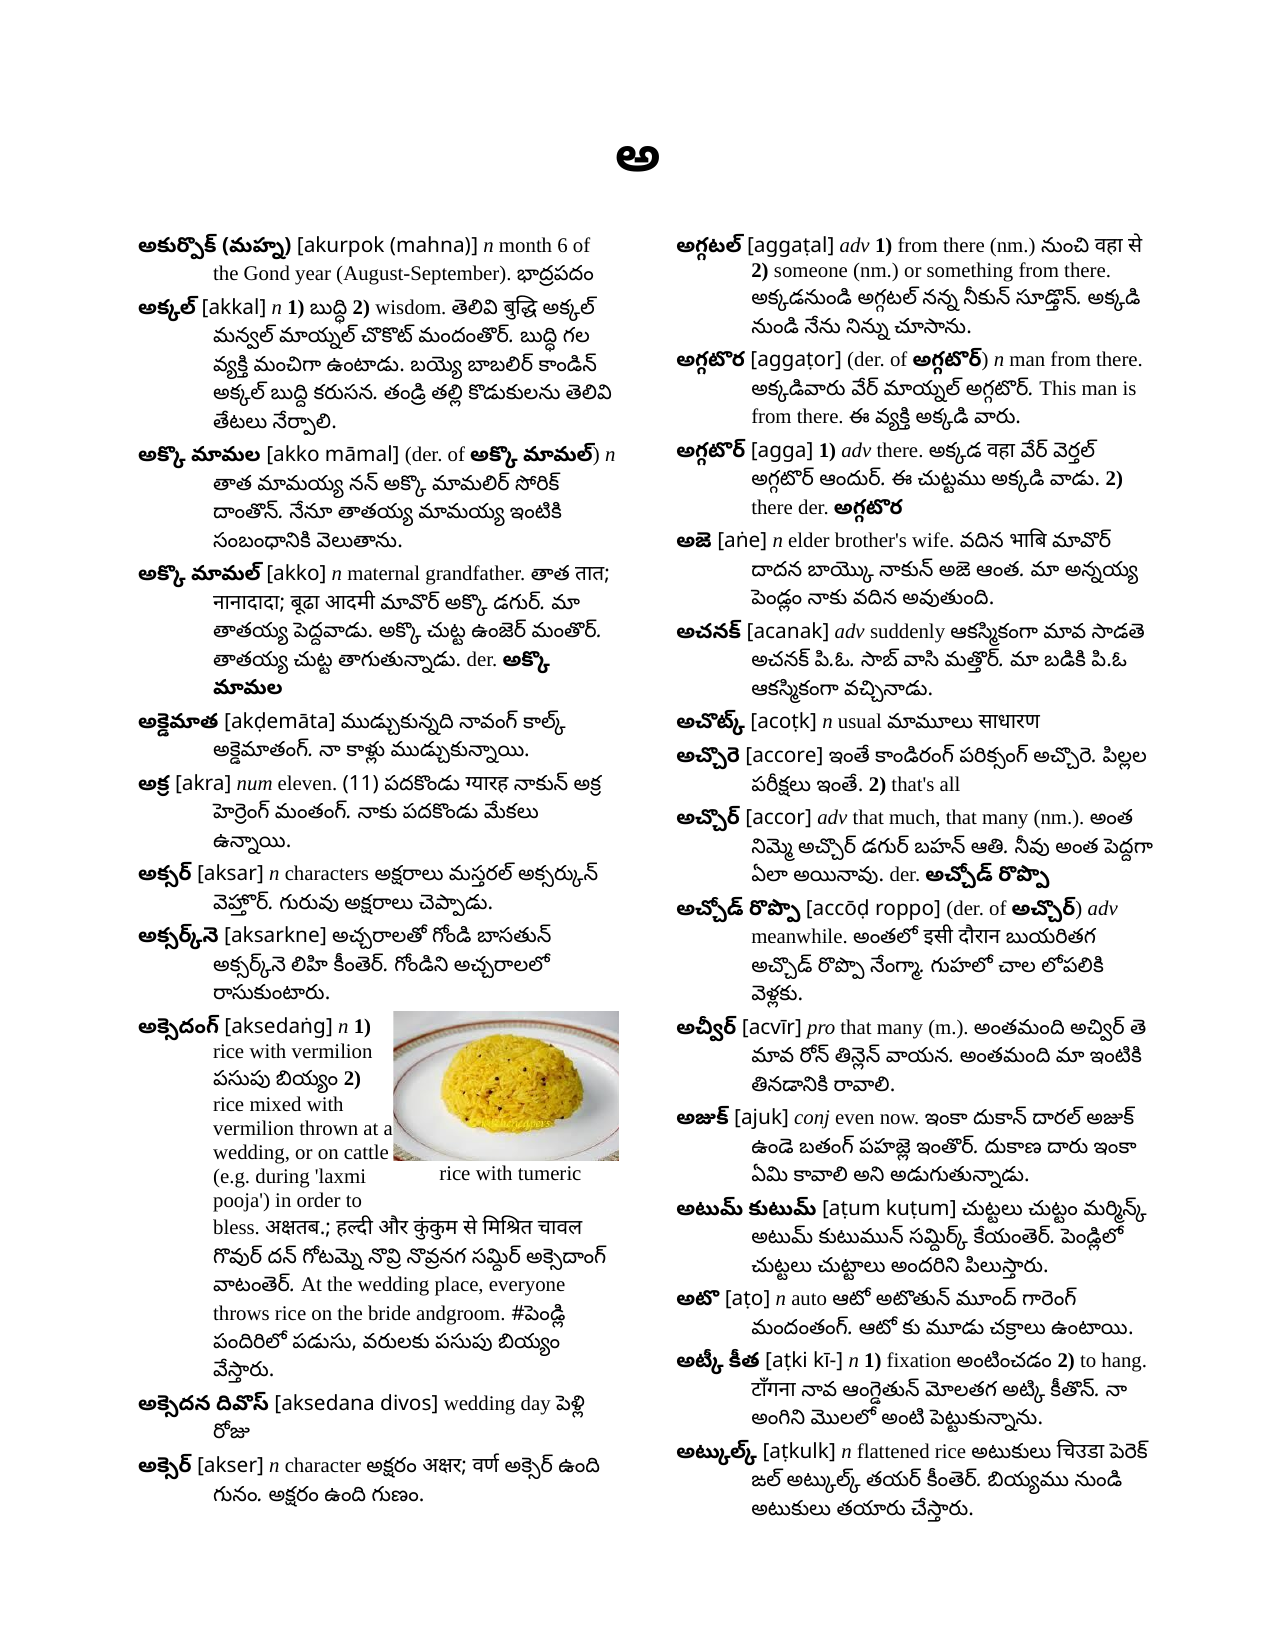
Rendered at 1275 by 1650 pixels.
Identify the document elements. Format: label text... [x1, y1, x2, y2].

text అ [118, 118, 1157, 186]
text అక్కల్ [akkal] n 1) బుద్ధి 2) wisdom. తెలివి बुद्धि అక్కల్ మన్వల్ మాయ్నల్ చొకొట్ మందంతొర్. బుద్ధి గల వ్యక్తి మంచిగా ఉంటాడు. బయ్యె బాబలిర్ కాండిన్ అక్కల్ బుద్ది కరుసన. తండ్రి తల్లి కొడుకులను తెలివి తేటలు నేర్పాలి. [119, 289, 618, 436]
text అక్సెర్ [akser] n character అక్షరం अक्षर; वर्ण అక్సెర్ ఉంది గునం. అక్షరం ఉంది గుణం. [119, 1447, 618, 1511]
text అక్కొ మామల [akko māmal] (der. of అక్కొ మామల్) n తాత మామయ్య నన్ అక్కొ మామలిర్ సోరిక్ దాంతొన్. నేనూ తాతయ్య మామయ్య ఇంటికి సంబంధానికి వెలుతాను. [119, 436, 618, 555]
text అటొ [aṭo] n auto ఆటో అటొతున్ మూంద్ గారెంగ్ మందంతంగ్. ఆటో కు మూడు చక్రాలు ఉంటాయి. [657, 1280, 1156, 1342]
text అట్కీ కీత [aṭki kī-] n 1) fixation అంటించడం 2) to hang. टाँगना నావ ఆంగ్డెతున్ మోలతగ అట్కి కీతొన్. నా అంగిని మొలలో అంటి పెట్టుకున్నాను. [657, 1342, 1156, 1433]
text అఙె [aṅe] n elder brother's wife. వదిన भाबि మావొర్ దాదన బాయ్కొ నాకున్ అఙె ఆంత. మా అన్నయ్య పెండ్లం నాకు వదిన అవుతుంది. [657, 522, 1156, 613]
text అక్ర [akra] num eleven. (11) పదకొండు ग्यारह నాకున్ అక్ర హెర్రెంగ్ మంతంగ్. నాకు పదకొండు మేకలు ఉన్నాయి. [119, 765, 618, 855]
text అక్డెమాత [akḍemāta] ముడ్చుకున్నది నావంగ్ కాల్క్ అక్డెమాతంగ్. నా కాళ్లు ముడ్చుకున్నాయి. [119, 703, 618, 765]
text rice with tumeric [403, 1161, 618, 1189]
text అటుమ్ కుటుమ్ [aṭum kuṭum] చుట్టలు చుట్టం మర్మిన్క్ అటుమ్ కుటుమున్ సమ్దిర్క్ కేయంతెర్. పెండ్లిలో చుట్టలు చుట్టాలు అందరిని పిలుస్తారు. [657, 1190, 1156, 1280]
text అచ్చొర్ [accor] adv that much, that many (nm.). అంత నిమ్మె అచ్చొర్ డగుర్ బహన్ ఆతి. నీవు అంత పెద్దగా ఏలా అయినావు. der. అచ్చోడ్ రొప్పొ [657, 799, 1156, 890]
text అచనక్ [acanak] adv suddenly ఆకస్మికంగా మావ సాడతె అచనక్ పి.ఓ. సాబ్ వాసి మత్తొర్. మా బడికి పి.ఓ ఆకస్మికంగా వచ్చినాడు. [657, 613, 1156, 703]
text అగ్గటొర్ [agga] 1) adv there. అక్కడ वहा వేర్ వెర్తల్ అగ్గటొర్ ఆందుర్. ఈ చుట్టము అక్కడి వాడు. 2) there der. అగ్గటొర [657, 432, 1156, 522]
text అకుర్పొక్ (మహ్న) [akurpok (mahna)] n month 6 of the Gond year (August-September). భాద్రపదం [119, 228, 618, 289]
text అగ్గటల్ [aggaṭal] adv 1) from there (nm.) నుంచి वहा से 2) someone (nm.) or something from there. అక్కడనుండి అగ్గటల్ నన్న నీకున్ సూడ్తొన్. అక్కడి నుండి నేను నిన్ను చూసాను. [657, 228, 1156, 341]
picture [393, 1011, 619, 1161]
text అక్సర్క్‌నె [aksarkne] అచ్చరాలతో గోండి బాసతున్ అక్సర్క్‌నె లిహి కీంతెర్. గోండిని అచ్చరాలలో రాసుకుంటారు. [119, 917, 618, 1008]
text అచ్వీర్ [acvīr] pro that many (m.). అంతమంది అచ్విర్ తె మావ రోన్ తిన్లెన్ వాయన. అంతమంది మా ఇంటికి తినడానికి రావాలి. [657, 1009, 1156, 1099]
text అక్సెదన దివొస్ [aksedana divos] wedding day పెళ్లి రోజు [119, 1385, 618, 1447]
text అచ్చొరె [accore] ఇంతే కాండిరంగ్ పరిక్సంగ్ అచ్చొరె. పిల్లల పరీక్షలు ఇంతే. 2) that's all [657, 737, 1156, 799]
text అచ్చోడ్ రొప్పొ [accōḍ roppo] (der. of అచ్చొర్) adv meanwhile. అంతలో इसी दौरान బుయరితగ అచ్చొడ్ రొప్పొ నేంగ్మా. గుహలో చాల లోపలికి వెళ్లకు. [657, 890, 1156, 1009]
text అక్సర్ [aksar] n characters అక్షరాలు మస్తరల్ అక్సర్కున్ వెహ్తొర్. గురువు అక్షరాలు చెప్పాడు. [119, 855, 618, 917]
text అట్కుల్క్ [aṭkulk] n flattened rice అటుకులు चिउडा పెరెక్ ఙల్ అట్కుల్క్ తయర్ కీంతెర్. బియ్యము నుండి అటుకులు తయారు చేస్తారు. [657, 1433, 1156, 1526]
text అజుక్ [ajuk] conj even now. ఇంకా దుకాన్ దారల్ అజుక్ ఉండె బతంగ్ పహజ్లె ఇంతొర్. దుకాణ దారు ఇంకా ఏమి కావాలి అని అడుగుతున్నాడు. [657, 1099, 1156, 1190]
text అక్సెదంగ్ [aksedaṅg] n 1) rice with vermilion పసుపు బియ్యం 2) rice mixed with vermilion thrown at a wedding, or on cattle (e.g. during 'laxmi pooja') in order to bless. अक्षतब.; हल्दी और कुंकुम से मिश्रित चावल గొవుర్ దన్ గోటమ్నె నొవ్రి నొవ్రనగ సమ్దిర్ అక్సెదాంగ్ వాటంతెర్. At the wedding place, everyone throws rice on the bride andgroom. #పెండ్లి పందిరిలో పడుసు, వరులకు పసుపు బియ్యం వేస్తారు. [119, 1008, 618, 1385]
text అగ్గటొర [aggaṭor] (der. of అగ్గటొర్) n man from there. అక్కడివారు వేర్ మాయ్నల్ అగ్గటొర్. This man is from there. ఈ వ్యక్తి అక్కడి వారు. [657, 341, 1156, 432]
text అచొట్క్ [acoṭk] n usual మామూలు साधारण [657, 703, 1156, 737]
text అక్కొ మామల్ [akko] n maternal grandfather. తాత तात; नानादादा; बूढा आदमी మావొర్ అక్కొ డగుర్. మా తాతయ్య పెద్దవాడు. అక్కొ చుట్ట ఉంజెర్ మంతొర్. తాతయ్య చుట్ట తాగుతున్నాడు. der. అక్కొ మామల [119, 555, 618, 703]
